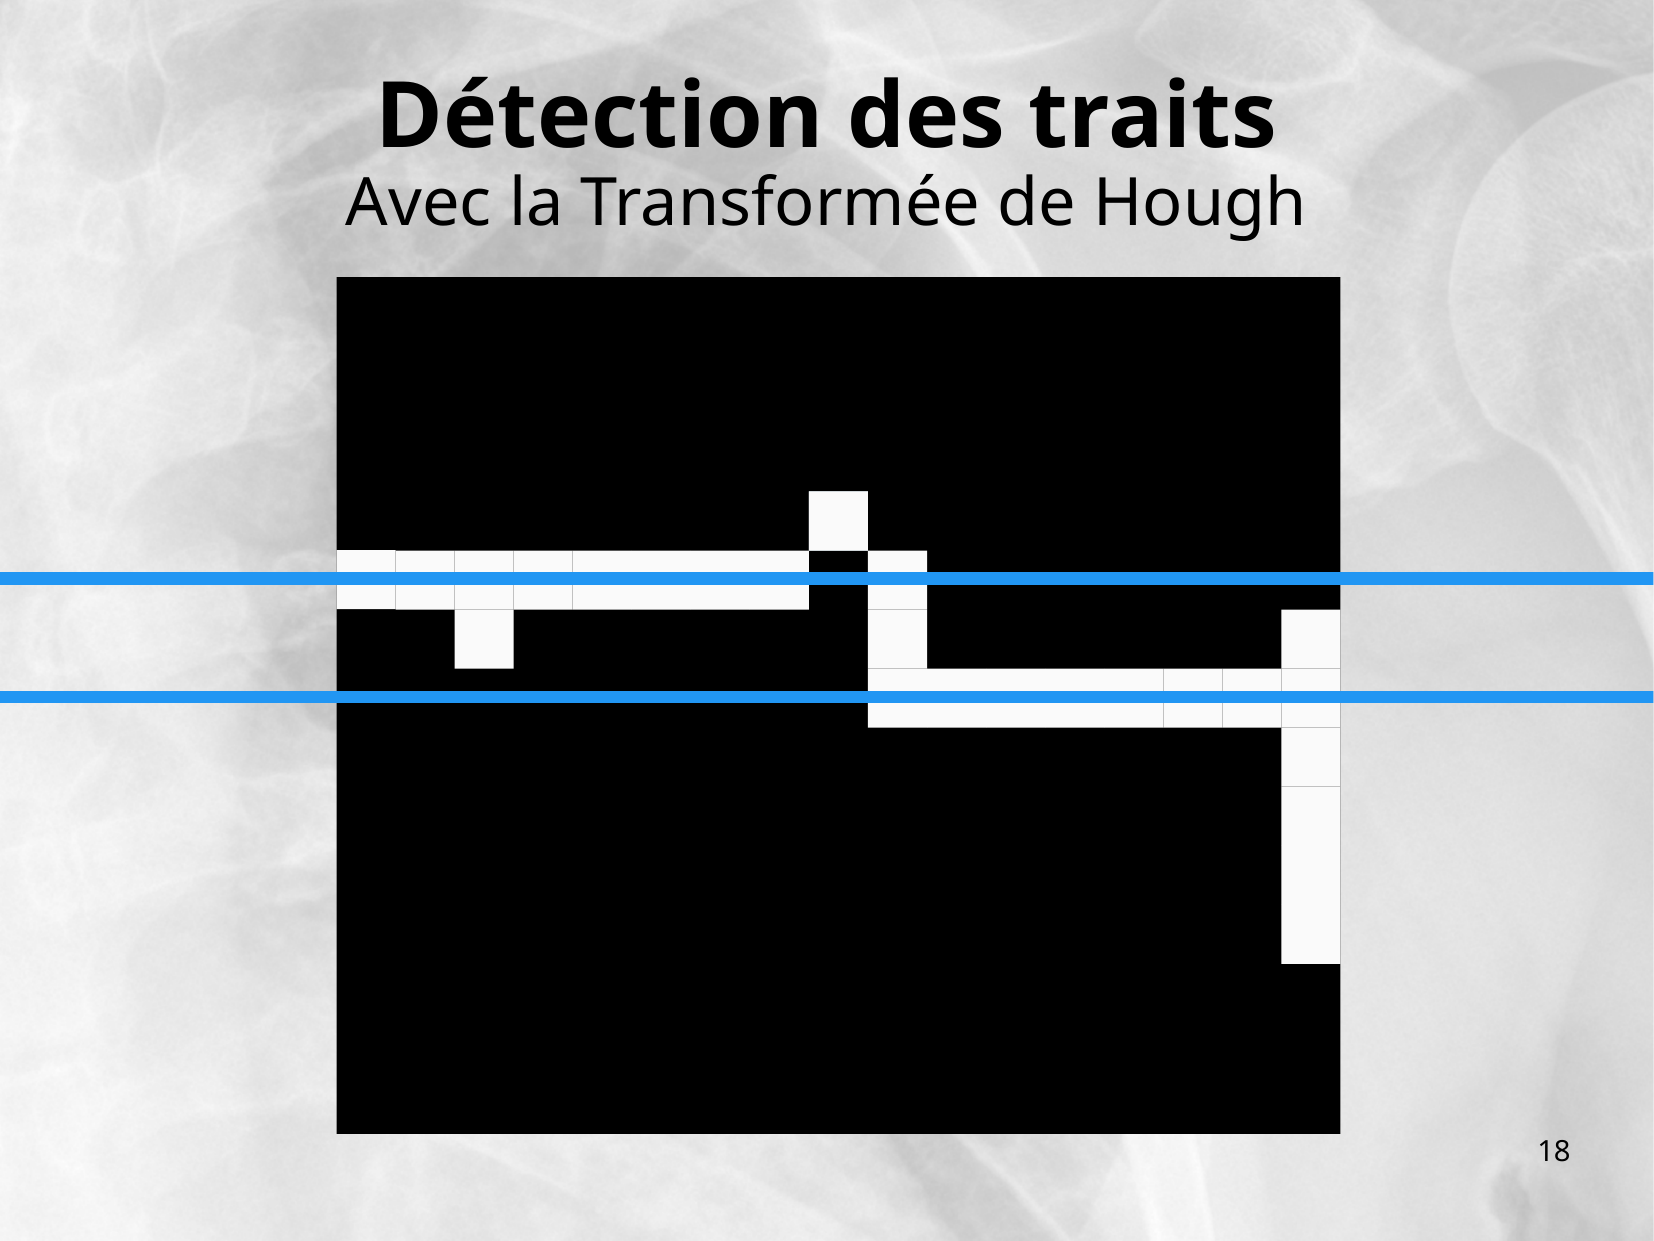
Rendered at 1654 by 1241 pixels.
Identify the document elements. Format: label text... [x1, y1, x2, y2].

picture [0, 703, 1654, 1241]
text_box [336, 277, 1341, 572]
text_box [336, 703, 1341, 1134]
list Avec la Transformée de Hough [82, 153, 1571, 239]
picture [0, 585, 336, 691]
text_box [336, 585, 1341, 691]
picture [0, 0, 1654, 572]
title Détection des traits [82, 8, 1571, 153]
picture [1341, 585, 1654, 691]
